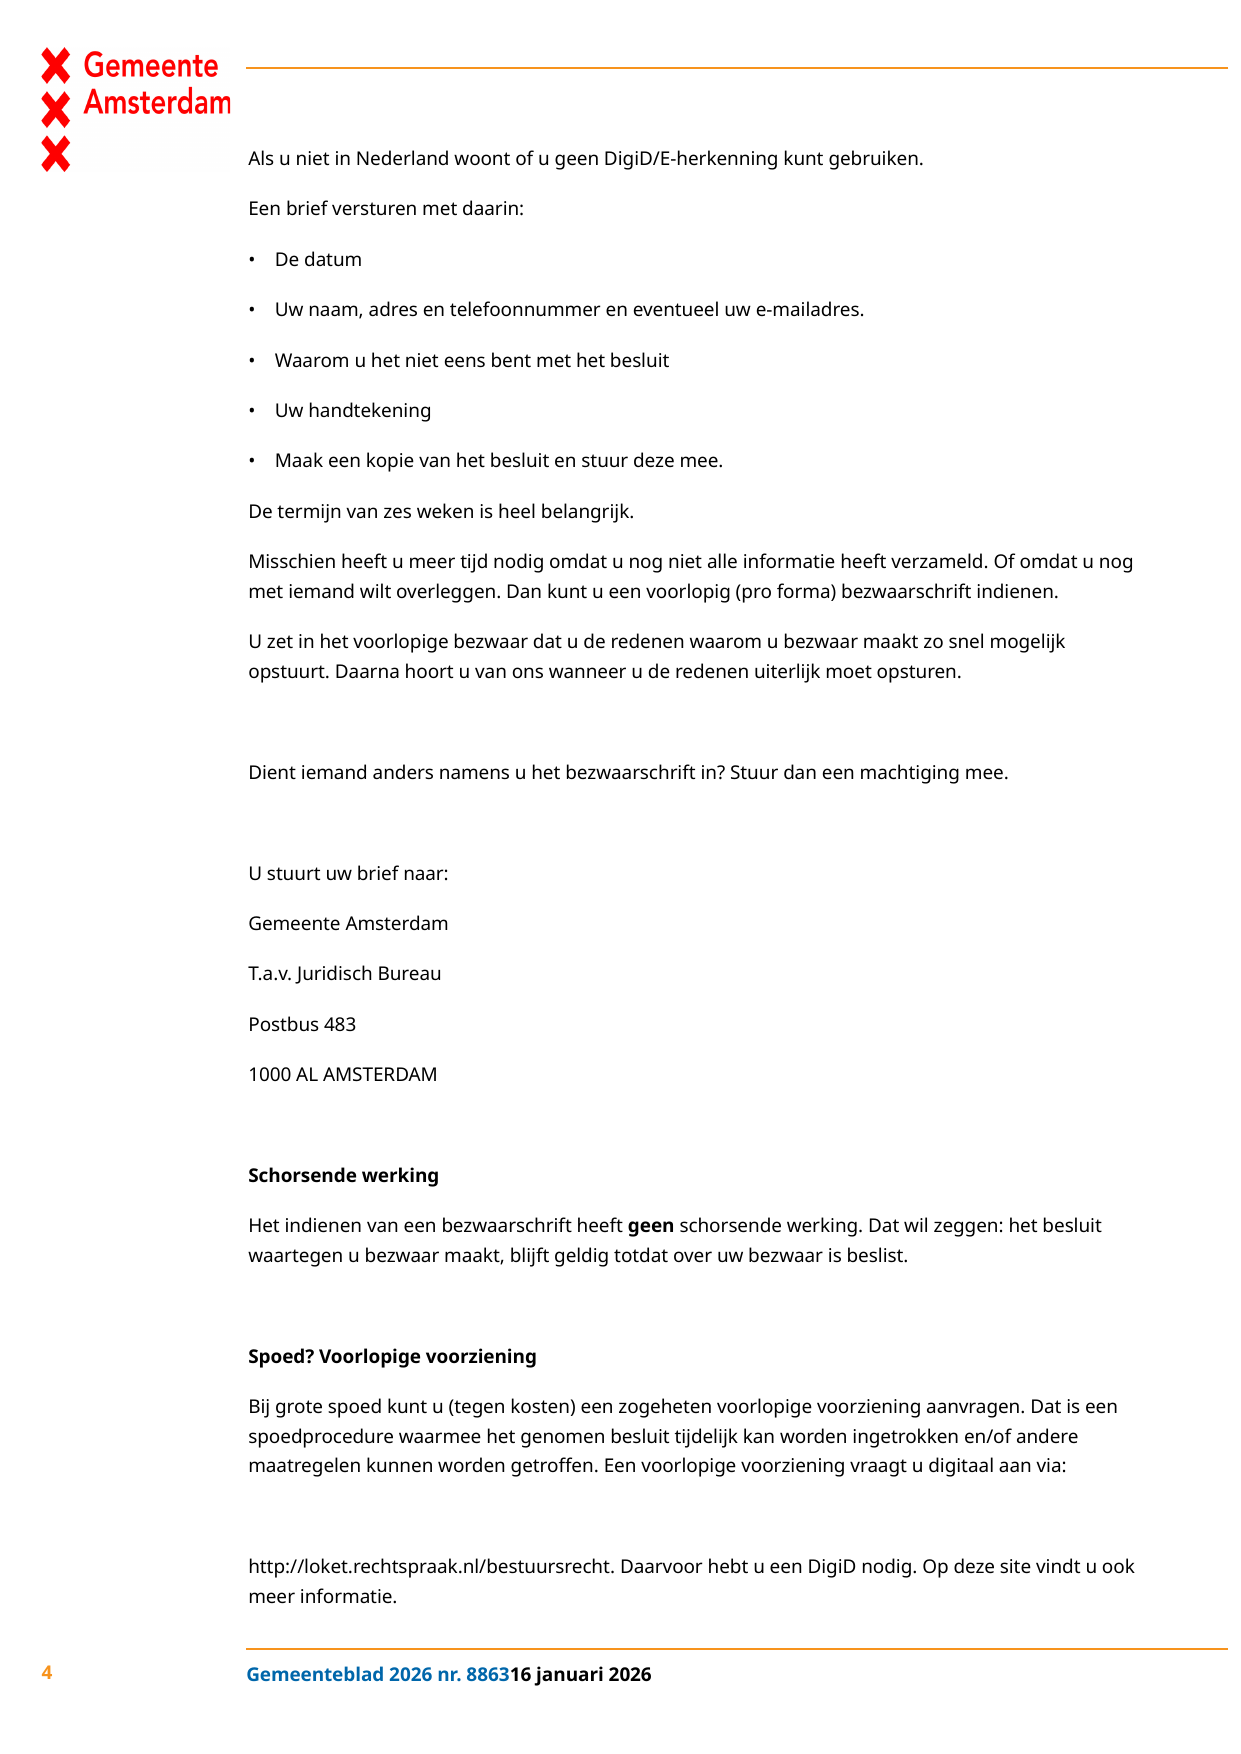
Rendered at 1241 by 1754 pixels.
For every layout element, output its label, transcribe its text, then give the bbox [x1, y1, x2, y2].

text • Uw handtekening [248, 397, 1152, 423]
text • Uw naam, adres en telefoonnummer en eventueel uw e-mailadres. [248, 296, 1152, 322]
text Gemeente Amsterdam [248, 910, 1152, 936]
text 1000 AL AMSTERDAM [248, 1061, 1152, 1087]
text • De datum [248, 246, 1152, 272]
text Het indienen van een bezwaarschrift heeft geen schorsende werking. Dat wil zeggen: het besluit waartegen u bezwaar maakt, blijft geldig totdat over uw bezwaar is beslist. [248, 1213, 1152, 1268]
text Als u niet in Nederland woont of u geen DigiD/E-herkenning kunt gebruiken. [248, 145, 1152, 171]
text Misschien heeft u meer tijd nodig omdat u nog niet alle informatie heeft verzameld. Of omdat u nog met iemand wilt overleggen. Dan kunt u een voorlopig (pro forma) bezwaarschrift indienen. [248, 548, 1152, 604]
text Spoed? Voorlopige voorziening [248, 1343, 1152, 1369]
picture [41, 47, 231, 172]
text De termijn van zes weken is heel belangrijk. [248, 498, 1152, 524]
text Een brief versturen met daarin: [248, 196, 1152, 221]
text T.a.v. Juridisch Bureau [248, 961, 1152, 986]
text Postbus 483 [248, 1011, 1152, 1037]
text U stuurt uw brief naar: [248, 860, 1152, 886]
text http://loket.rechtspraak.nl/bestuursrecht. Daarvoor hebt u een DigiD nodig. Op deze site vindt u ook meer informatie. [248, 1553, 1152, 1609]
text • Maak een kopie van het besluit en stuur deze mee. [248, 448, 1152, 473]
text U zet in het voorlopige bezwaar dat u de redenen waarom u bezwaar maakt zo snel mogelijk opstuurt. Daarna hoort u van ons wanneer u de redenen uiterlijk moet opsturen. [248, 628, 1152, 684]
text Schorsende werking [248, 1162, 1152, 1188]
text Bij grote spoed kunt u (tegen kosten) een zogeheten voorlopige voorziening aanvragen. Dat is een spoedprocedure waarmee het genomen besluit tijdelijk kan worden ingetrokken en/of andere maatregelen kunnen worden getroffen. Een voorlopige voorziening vraagt u digitaal aan via: [248, 1393, 1152, 1478]
text • Waarom u het niet eens bent met het besluit [248, 347, 1152, 373]
text Dient iemand anders namens u het bezwaarschrift in? Stuur dan een machtiging mee. [248, 759, 1152, 785]
